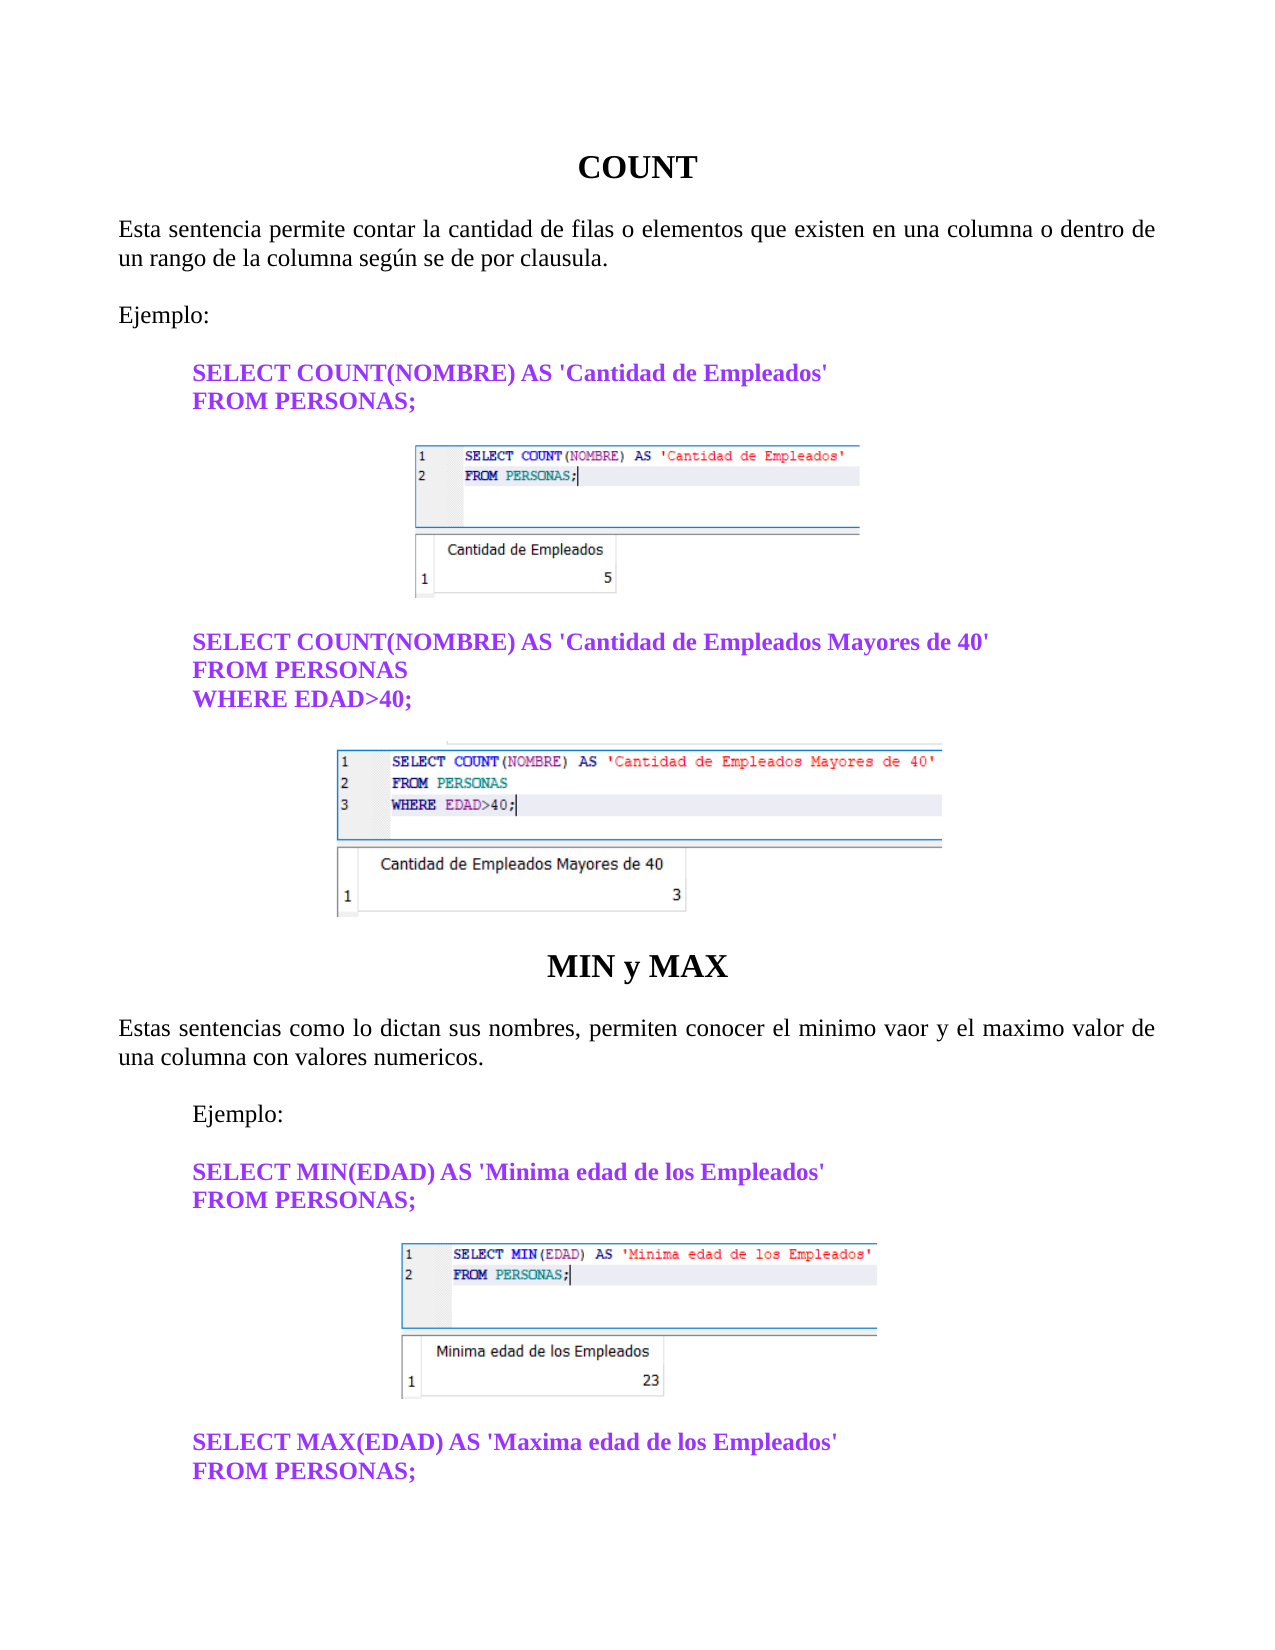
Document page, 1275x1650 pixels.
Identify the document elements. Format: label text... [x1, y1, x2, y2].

text Ejemplo: [118, 1099, 1157, 1128]
picture [415, 443, 860, 598]
text SELECT MIN(EDAD) AS 'Minima edad de los Empleados' [118, 1157, 1157, 1185]
picture [332, 741, 943, 917]
text COUNT [118, 147, 1157, 185]
text FROM PERSONAS [118, 655, 1157, 684]
text Ejemplo: [118, 300, 1157, 329]
text FROM PERSONAS; [118, 386, 1157, 415]
text FROM PERSONAS; [118, 1456, 1157, 1485]
text SELECT MAX(EDAD) AS 'Maxima edad de los Empleados' [118, 1427, 1157, 1456]
text Estas sentencias como lo dictan sus nombres, permiten conocer el minimo vaor y el maximo valor de una columna con valores numericos. [118, 1013, 1157, 1070]
text MIN y MAX [118, 946, 1157, 984]
text SELECT COUNT(NOMBRE) AS 'Cantidad de Empleados Mayores de 40' [118, 627, 1157, 655]
text WHERE EDAD>40; [118, 684, 1157, 713]
picture [398, 1242, 878, 1399]
text SELECT COUNT(NOMBRE) AS 'Cantidad de Empleados' [118, 358, 1157, 386]
text Esta sentencia permite contar la cantidad de filas o elementos que existen en una columna o dentro de un rango de la columna según se de por clausula. [118, 214, 1157, 271]
text FROM PERSONAS; [118, 1185, 1157, 1214]
